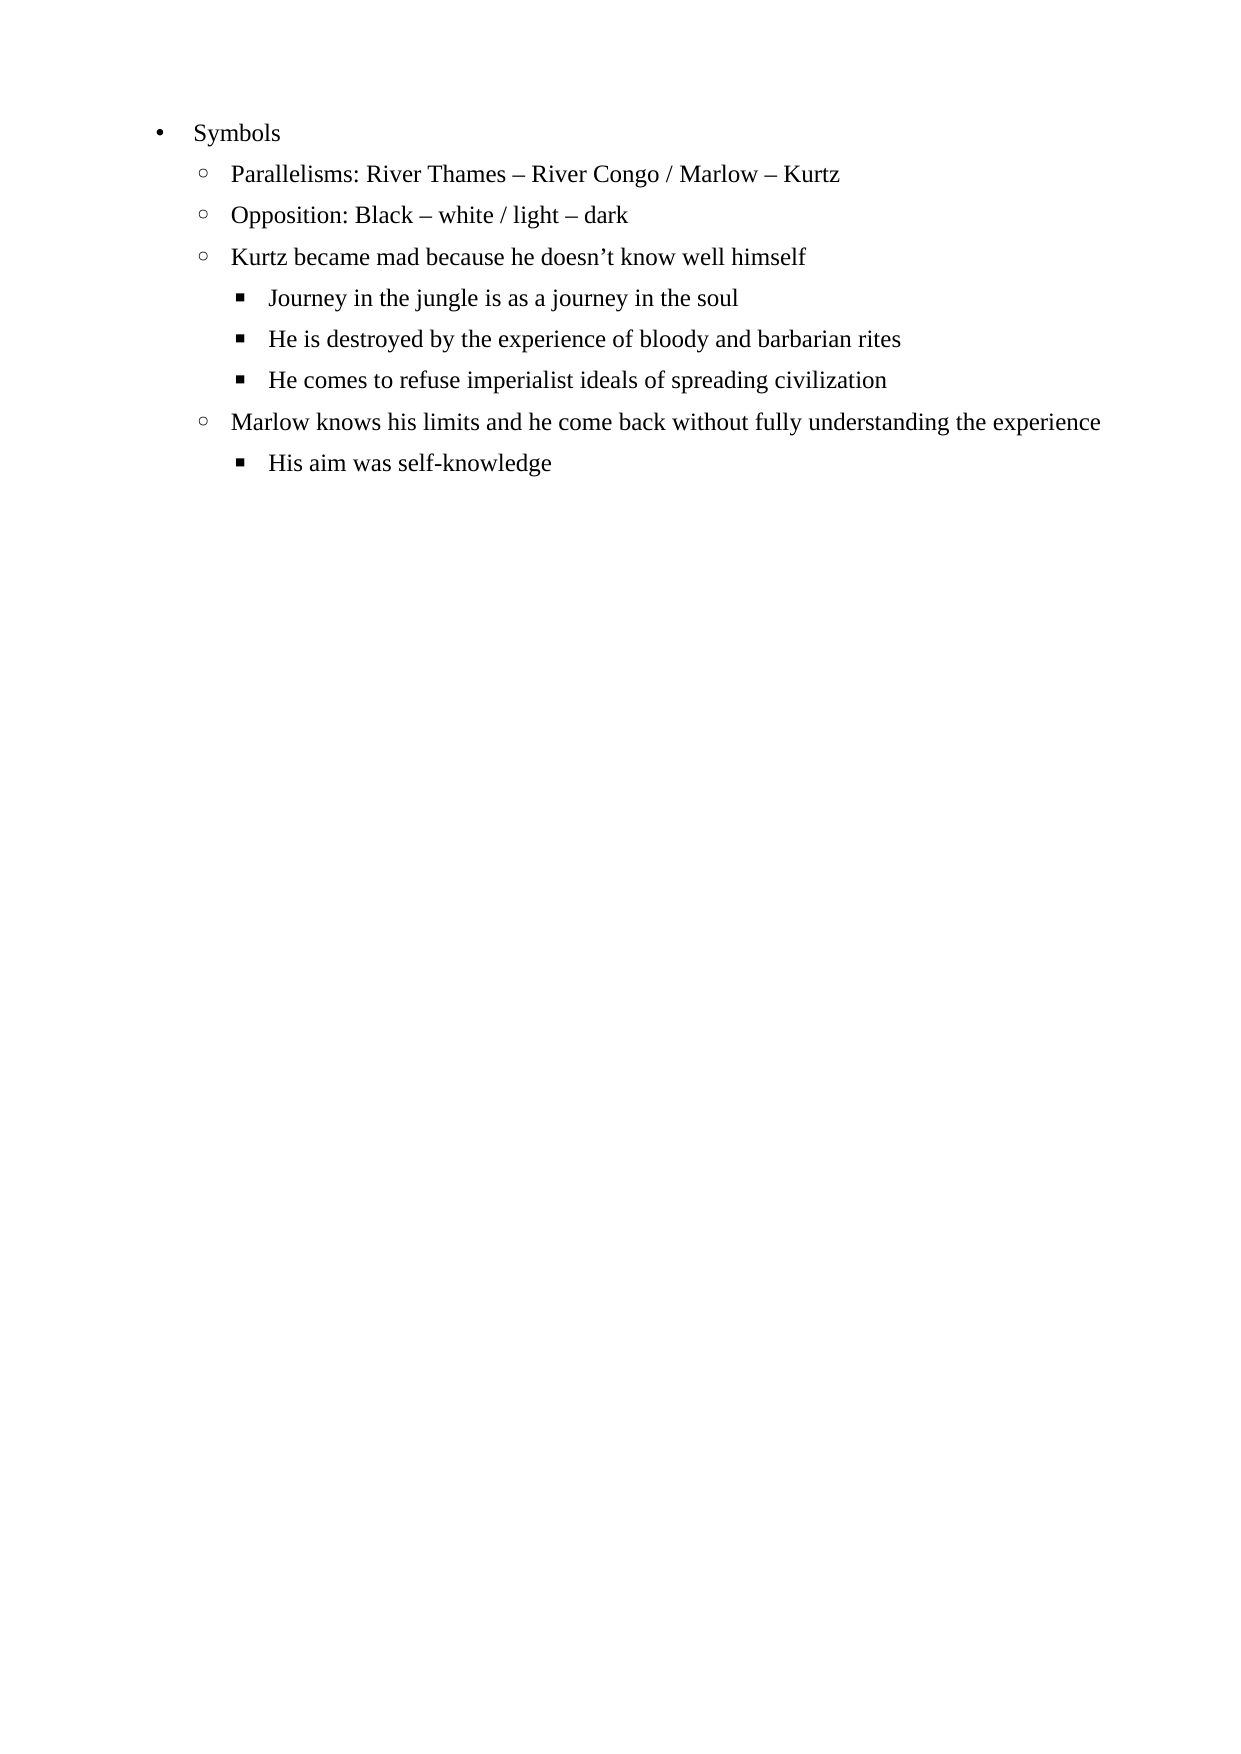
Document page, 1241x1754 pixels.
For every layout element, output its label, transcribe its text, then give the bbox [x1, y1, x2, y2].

list Kurtz became mad because he doesn’t know well himself [193, 242, 1122, 271]
list Symbols [156, 118, 1122, 147]
list His aim was self-knowledge [231, 448, 1122, 477]
list Marlow knows his limits and he come back without fully understanding the experience [193, 407, 1122, 436]
list He is destroyed by the experience of bloody and barbarian rites [231, 324, 1122, 353]
list Journey in the jungle is as a journey in the soul [231, 283, 1122, 312]
list Opposition: Black – white / light – dark [193, 201, 1122, 229]
list Parallelisms: River Thames – River Congo / Marlow – Kurtz [193, 159, 1122, 188]
list He comes to refuse imperialist ideals of spreading civilization [231, 366, 1122, 394]
